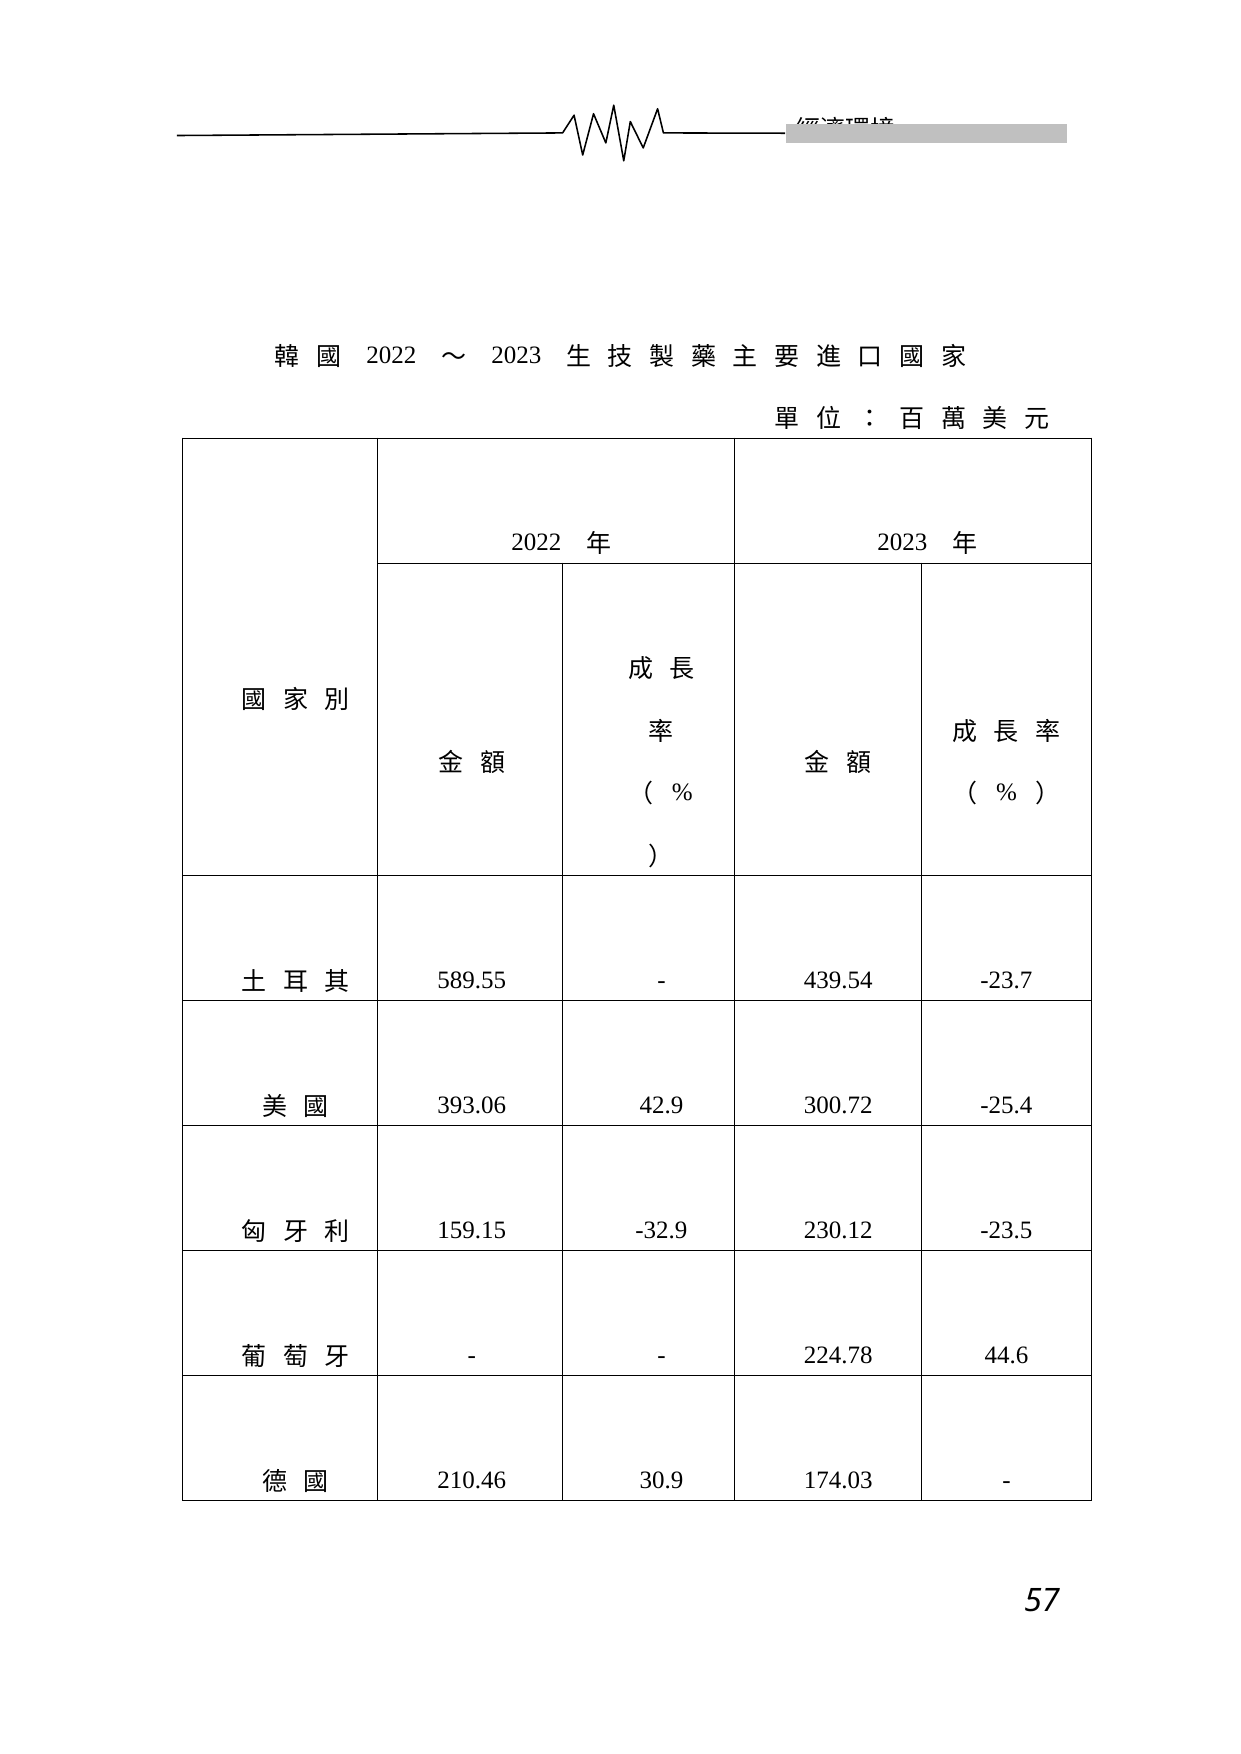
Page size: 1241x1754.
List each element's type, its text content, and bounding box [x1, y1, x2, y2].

table_cell 393.06 [378, 1001, 562, 1125]
table_header 2022年 [378, 439, 734, 563]
table_cell 德國 [183, 1376, 377, 1500]
table_header 2023年 [735, 439, 1091, 563]
table_cell 44.6 [922, 1251, 1091, 1375]
table_cell - [378, 1251, 562, 1375]
table_cell 159.15 [378, 1126, 562, 1250]
table_cell -25.4 [922, 1001, 1091, 1125]
table_cell 230.12 [735, 1126, 921, 1250]
text 韓國2022～2023生技製藥主要進口國家 [183, 313, 1058, 375]
table_cell -32.9 [563, 1126, 734, 1250]
table_cell 439.54 [735, 876, 921, 1000]
table_cell 210.46 [378, 1376, 562, 1500]
table_cell 30.9 [563, 1376, 734, 1500]
table_cell - [563, 1251, 734, 1375]
table_cell 匈牙利 [183, 1126, 377, 1250]
table_cell -23.5 [922, 1126, 1091, 1250]
table_cell 土耳其 [183, 876, 377, 1000]
table_cell 174.03 [735, 1376, 921, 1500]
table_cell 42.9 [563, 1001, 734, 1125]
table_cell 224.78 [735, 1251, 921, 1375]
table_cell -23.7 [922, 876, 1091, 1000]
table_header 國家別 [183, 439, 377, 875]
table_cell 589.55 [378, 876, 562, 1000]
table_cell 葡萄牙 [183, 1251, 377, 1375]
table_cell - [922, 1376, 1091, 1500]
table_cell - [563, 876, 734, 1000]
table_cell 金額 [735, 564, 921, 875]
table_cell 300.72 [735, 1001, 921, 1125]
table_cell 金額 [378, 564, 562, 875]
table_cell 成長率（%） [563, 564, 734, 875]
table_cell 成長率（%） [922, 564, 1091, 875]
text 單位：百萬美元 [183, 375, 1058, 438]
table_cell 美國 [183, 1001, 377, 1125]
